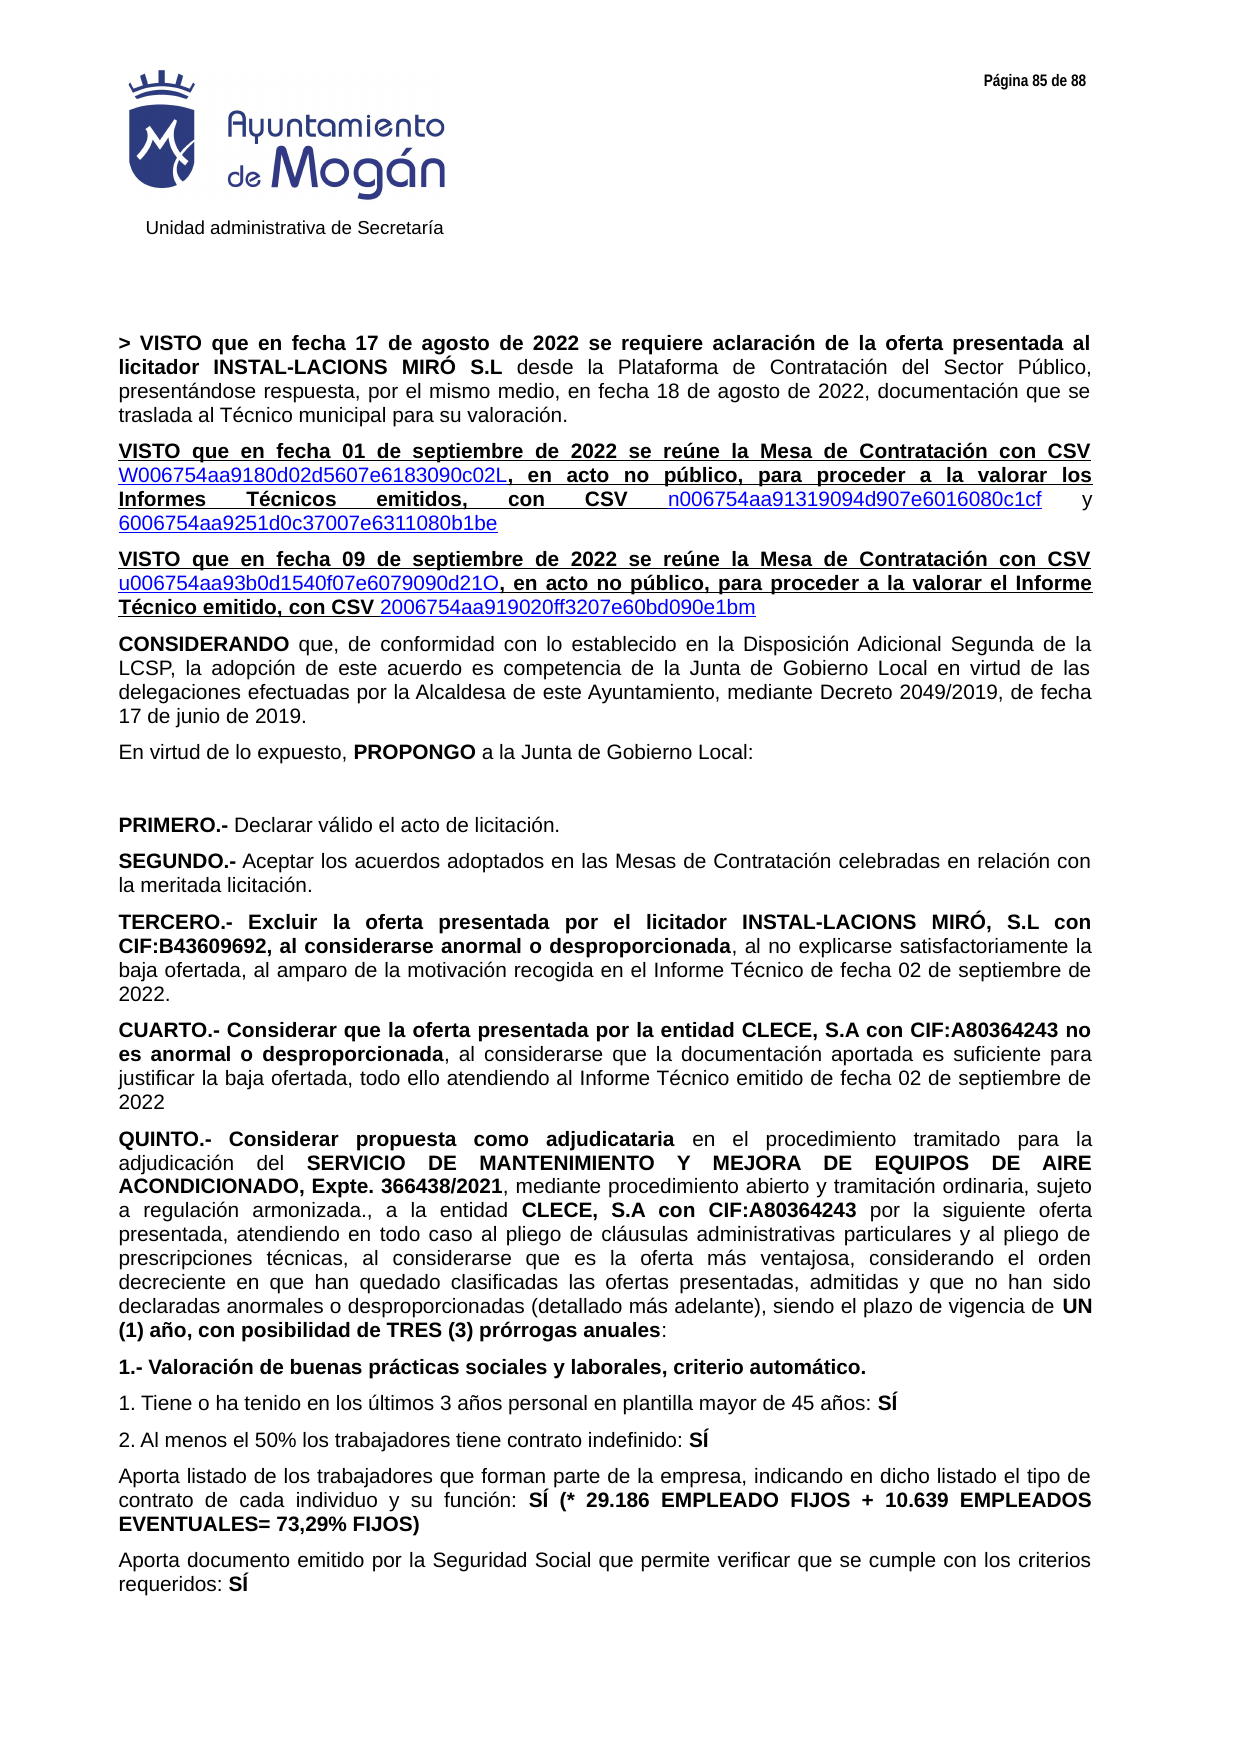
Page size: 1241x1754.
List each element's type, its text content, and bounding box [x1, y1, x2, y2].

text TERCERO.- Excluir la oferta presentada por el licitador INSTAL-LACIONS MIRÓ, S.L con CIF:B43609692, al considerarse anormal o desproporcionada, al no explicarse satisfactoriamente la baja ofertada, al amparo de la motivación recogida en el Informe Técnico de fecha 02 de septiembre de 2022. [118, 910, 1092, 1006]
picture [128, 70, 445, 206]
text CUARTO.- Considerar que la oferta presentada por la entidad CLECE, S.A con CIF:A80364243 no es anormal o desproporcionada, al considerarse que la documentación aportada es suficiente para justificar la baja ofertada, todo ello atendiendo al Informe Técnico emitido de fecha 02 de septiembre de 2022 [118, 1018, 1092, 1114]
text En virtud de lo expuesto, PROPONGO a la Junta de Gobierno Local: [118, 740, 1092, 764]
text 1. Tiene o ha tenido en los últimos 3 años personal en plantilla mayor de 45 años: SÍ [118, 1391, 1092, 1415]
text Informes Técnicos emitidos, con CSV n006754aa91319094d907e6016080c1cf y 6006754aa9251d0c37007e6311080b1be [118, 485, 1092, 535]
text Aporta listado de los trabajadores que forman parte de la empresa, indicando en dicho listado el tipo de contrato de cada individuo y su función: SÍ (* 29.186 EMPLEADO FIJOS + 10.639 EMPLEADOS EVENTUALES= 73,29% FIJOS) [118, 1464, 1092, 1536]
text SEGUNDO.- Aceptar los acuerdos adoptados en las Mesas de Contratación celebradas en relación con la meritada licitación. [118, 849, 1092, 897]
text VISTO que en fecha 09 de septiembre de 2022 se reúne la Mesa de Contratación con CSV u006754aa93b0d1540f07e6079090d21O, en acto no público, para proceder a la valorar el Informe [118, 547, 1092, 592]
text Técnico emitido, con CSV 2006754aa919020ff3207e60bd090e1bm [118, 593, 1092, 619]
text Aporta documento emitido por la Seguridad Social que permite verificar que se cumple con los criterios requeridos: SÍ [118, 1548, 1092, 1596]
text PRIMERO.- Declarar válido el acto de licitación. [118, 813, 1092, 837]
text QUINTO.- Considerar propuesta como adjudicataria en el procedimiento tramitado para la adjudicación del SERVICIO DE MANTENIMIENTO Y MEJORA DE EQUIPOS DE AIRE ACONDICIONADO, Expte. 366438/2021, mediante procedimiento abierto y tramitación ordinaria, sujeto a regulación armonizada., a la entidad CLECE, S.A con CIF:A80364243 por la siguiente oferta presentada, atendiendo en todo caso al pliego de cláusulas administrativas particulares y al pliego de prescripciones técnicas, al considerarse que es la oferta más ventajosa, considerando el orden decreciente en que han quedado clasificadas las ofertas presentadas, admitidas y que no han sido declaradas anormales o desproporcionadas (detallado más adelante), siendo el plazo de vigencia de UN (1) año, con posibilidad de TRES (3) prórrogas anuales: [118, 1126, 1092, 1342]
text CONSIDERANDO que, de conformidad con lo establecido en la Disposición Adicional Segunda de la LCSP, la adopción de este acuerdo es competencia de la Junta de Gobierno Local en virtud de las delegaciones efectuadas por la Alcaldesa de este Ayuntamiento, mediante Decreto 2049/2019, de fecha 17 de junio de 2019. [118, 632, 1092, 727]
text 1.- Valoración de buenas prácticas sociales y laborales, criterio automático. [118, 1354, 1092, 1378]
text 2. Al menos el 50% los trabajadores tiene contrato indefinido: SÍ [118, 1427, 1092, 1451]
text VISTO que en fecha 01 de septiembre de 2022 se reúne la Mesa de Contratación con CSV W006754aa9180d02d5607e6183090c02L, en acto no público, para proceder a la valorar los [118, 439, 1092, 484]
text > VISTO que en fecha 17 de agosto de 2022 se requiere aclaración de la oferta presentada al licitador INSTAL-LACIONS MIRÓ S.L desde la Plataforma de Contratación del Sector Público, presentándose respuesta, por el mismo medio, en fecha 18 de agosto de 2022, documentación que se traslada al Técnico municipal para su valoración. [118, 331, 1092, 426]
